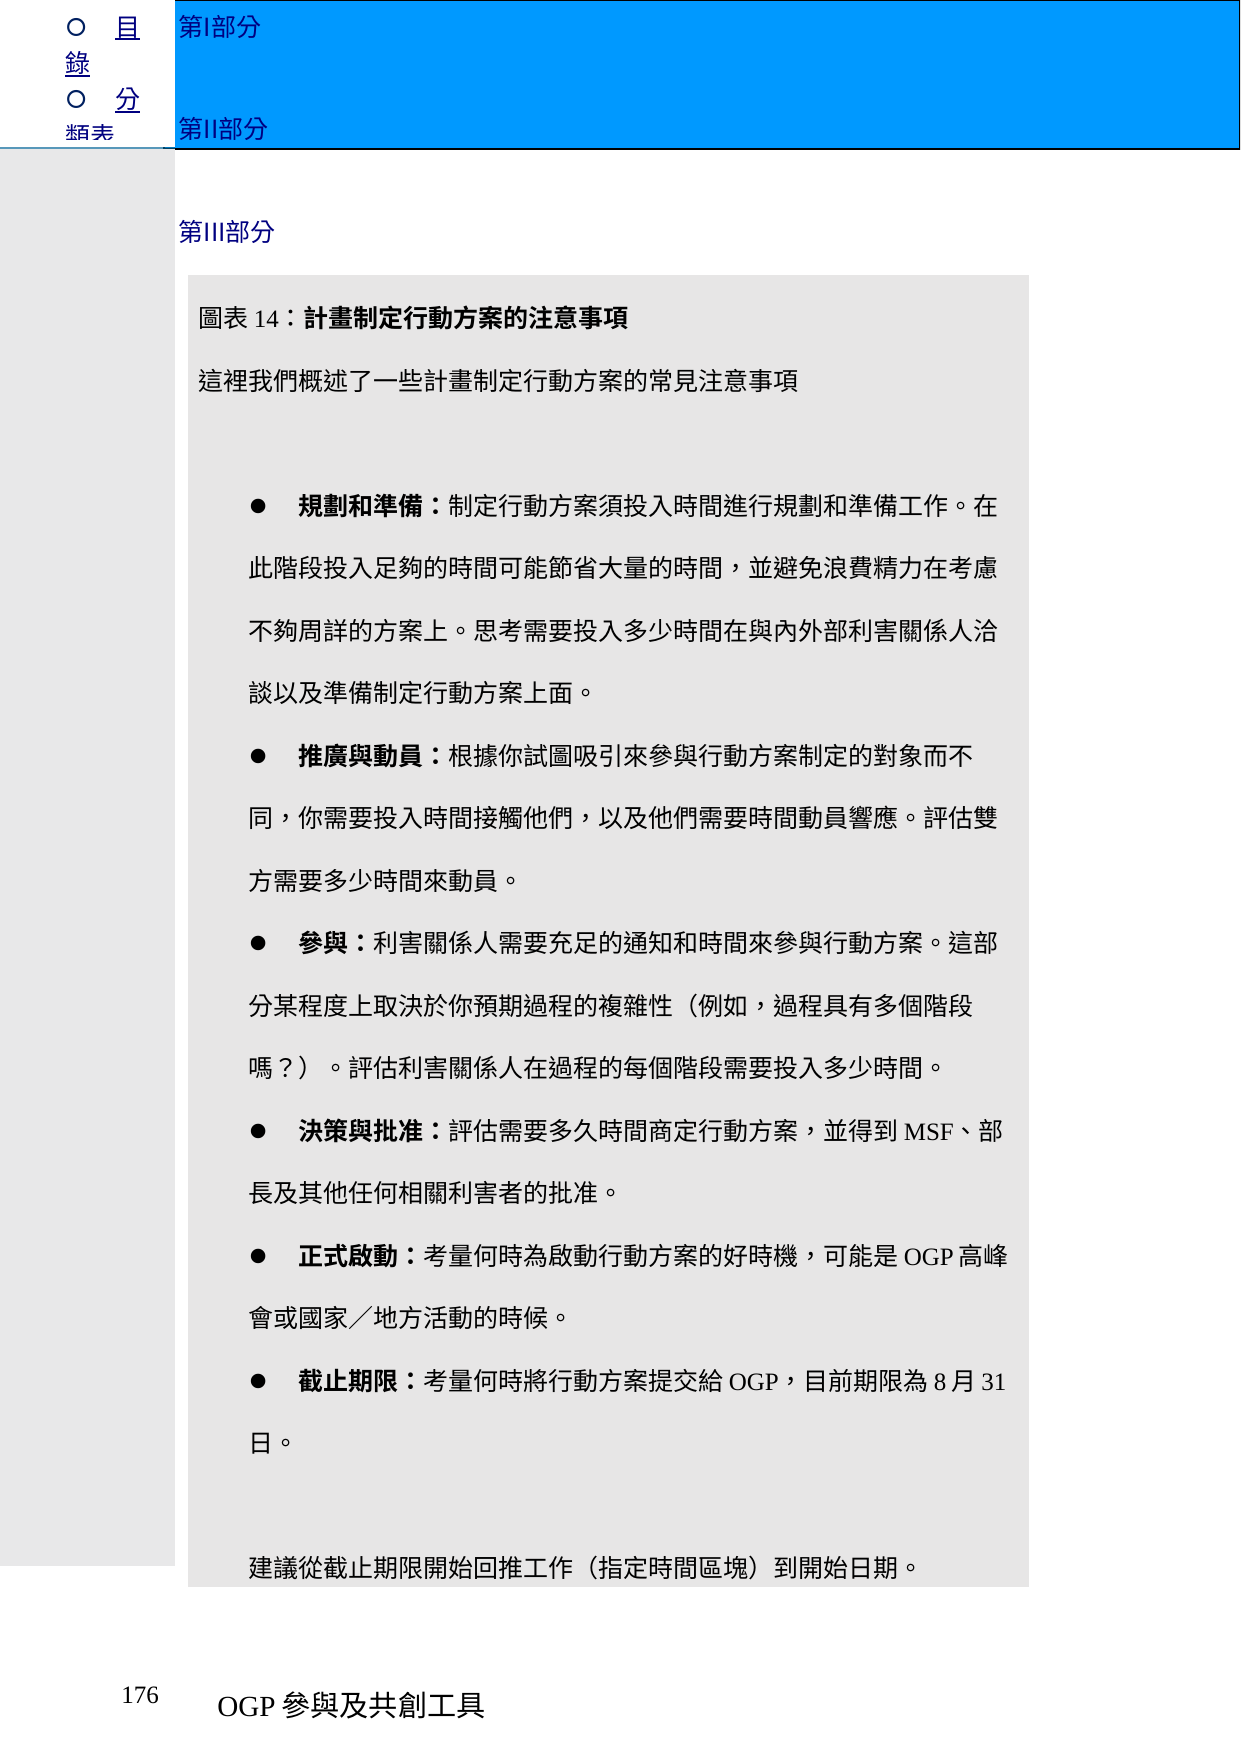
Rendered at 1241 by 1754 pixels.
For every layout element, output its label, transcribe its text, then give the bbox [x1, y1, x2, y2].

table_header 圖表14：計畫制定行動方案的注意事項 這裡我們概述了一些計畫制定行動方案的常見注意事項 規劃和準備：制定行動方案須投入時間進行規劃和準備工作。在此階段投入足夠的時間可能節省大量的時間，並避免浪費精力在考慮不夠周詳的方案上。思考需要投入多少時間在與內外部利害關係人洽談以及準備制定行動方案上面。 推廣與動員：根據你試圖吸引來參與行動方案制定的對象而不同，你需要投入時間接觸他們，以及他們需要時間動員響應。評估雙方需要多少時間來動員。 參與：利害關係人需要充足的通知和時間來參與行動方案。這部分某程度上取決於你預期過程的複雜性（例如，過程具有多個階段嗎？）。評估利害關係人在過程的每個階段需要投入多少時間。 決策與批准：評估需要多久時間商定行動方案，並得到MSF、部長及其他任何相關利害者的批准。 正式啟動：考量何時為啟動行動方案的好時機，可能是OGP高峰會或國家／地方活動的時候。 截止期限：考量何時將行動方案提交給OGP，目前期限為8月31日。 建議從截止期限開始回推工作（指定時間區塊）到開始日期。 [188, 275, 1029, 1587]
